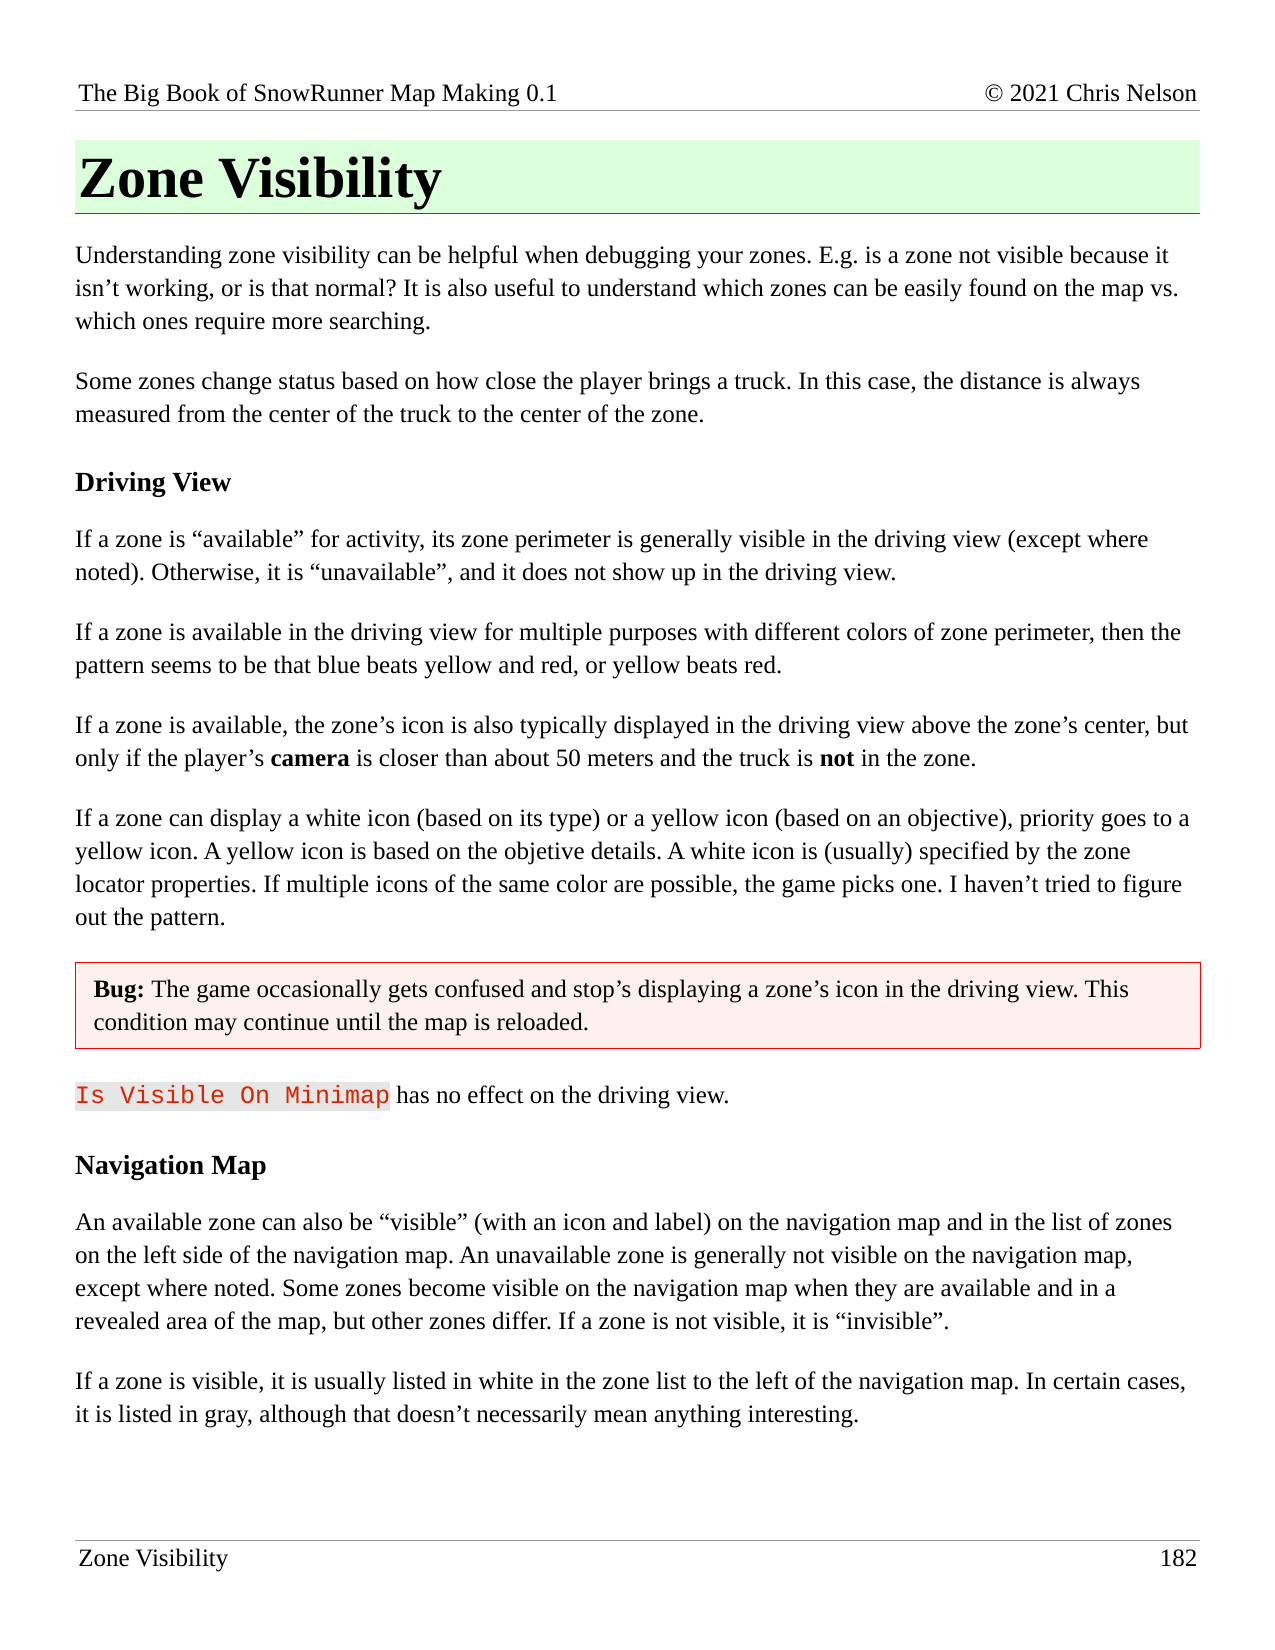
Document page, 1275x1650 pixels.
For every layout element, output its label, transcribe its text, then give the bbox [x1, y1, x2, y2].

text An available zone can also be “visible” (with an icon and label) on the navigation map and in the list of zones on the left side of the navigation map. An unavailable zone is generally not visible on the navigation map, except where noted. Some zones become visible on the navigation map when they are available and in a revealed area of the map, but other zones differ. If a zone is not visible, it is “invisible”. [75, 1207, 1200, 1335]
text If a zone is available, the zone’s icon is also typically displayed in the driving view above the zone’s center, but only if the player’s camera is closer than about 50 meters and the truck is not in the zone. [75, 710, 1200, 772]
text If a zone can display a white icon (based on its type) or a yellow icon (based on an objective), priority goes to a yellow icon. A yellow icon is based on the objetive details. A white icon is (usually) specified by the zone locator properties. If multiple icons of the same color are possible, the game picks one. I haven’t tried to figure out the pattern. [75, 803, 1200, 931]
list The game occasionally gets confused and stop’s displaying a zone’s icon in the driving view. This condition may continue until the map is reloaded. [76, 963, 1200, 1048]
text If a zone is “available” for activity, its zone perimeter is generally visible in the driving view (except where noted). Otherwise, it is “unavailable”, and it does not show up in the driving view. [75, 524, 1200, 586]
subtitle Driving View [75, 465, 1200, 497]
subtitle Zone Visibility [75, 140, 1200, 213]
text Some zones change status based on how close the player brings a truck. In this case, the distance is always measured from the center of the truck to the center of the zone. [75, 366, 1200, 428]
text Understanding zone visibility can be helpful when debugging your zones. E.g. is a zone not visible because it isn’t working, or is that normal? It is also useful to understand which zones can be easily found on the map vs. which ones require more searching. [75, 240, 1200, 335]
text Is Visible On Minimap has no effect on the driving view. [75, 1080, 1200, 1111]
text If a zone is visible, it is usually listed in white in the zone list to the left of the navigation map. In certain cases, it is listed in gray, although that doesn’t necessarily mean anything interesting. [75, 1366, 1200, 1428]
subtitle Navigation Map [75, 1148, 1200, 1180]
text If a zone is available in the driving view for multiple purposes with different colors of zone perimeter, then the pattern seems to be that blue beats yellow and red, or yellow beats red. [75, 617, 1200, 679]
